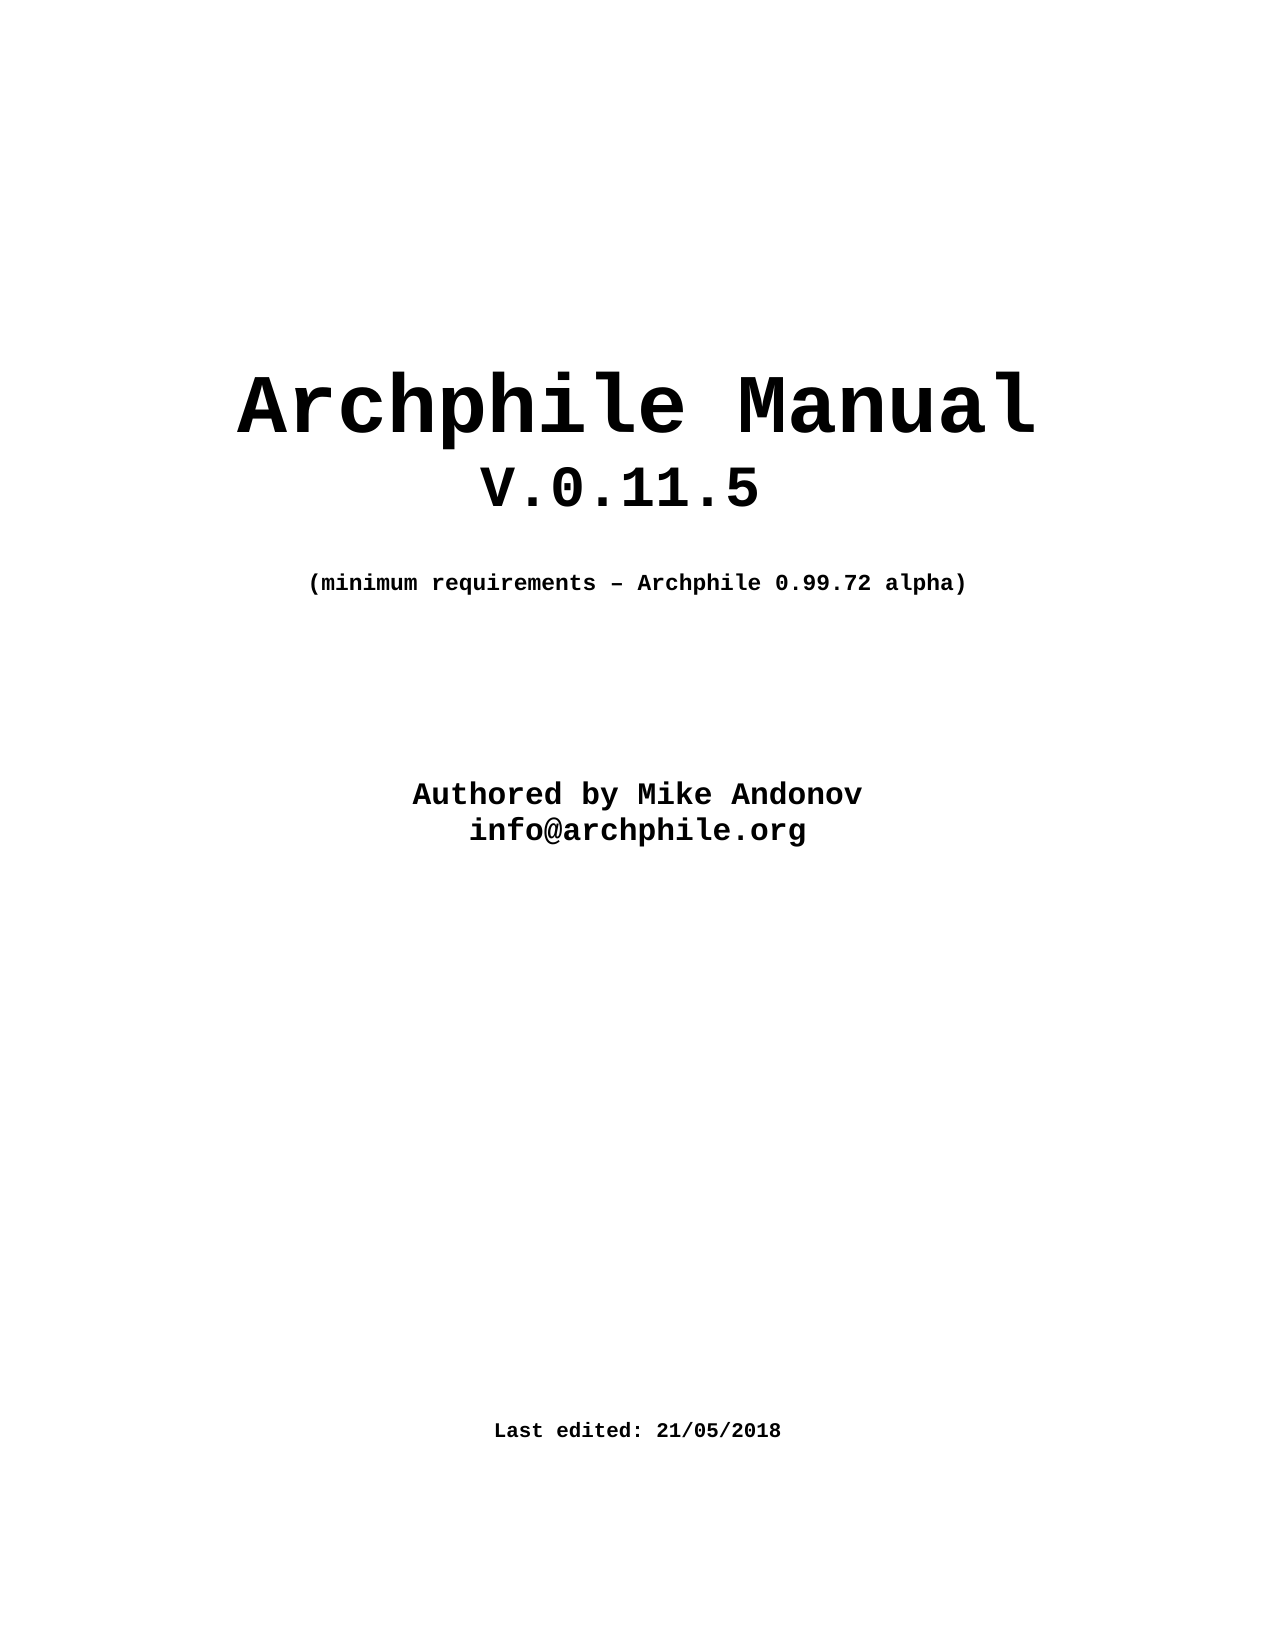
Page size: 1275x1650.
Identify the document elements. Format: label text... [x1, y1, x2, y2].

text (minimum requirements – Archphile 0.99.72 alpha) [118, 571, 1157, 597]
text Last edited: 21/05/2018 [118, 1420, 1157, 1444]
text info@archphile.org [118, 814, 1157, 849]
text Authored by Mike Andonov [118, 779, 1157, 814]
text Archphile Manual V.0.11.5 [118, 363, 1157, 524]
